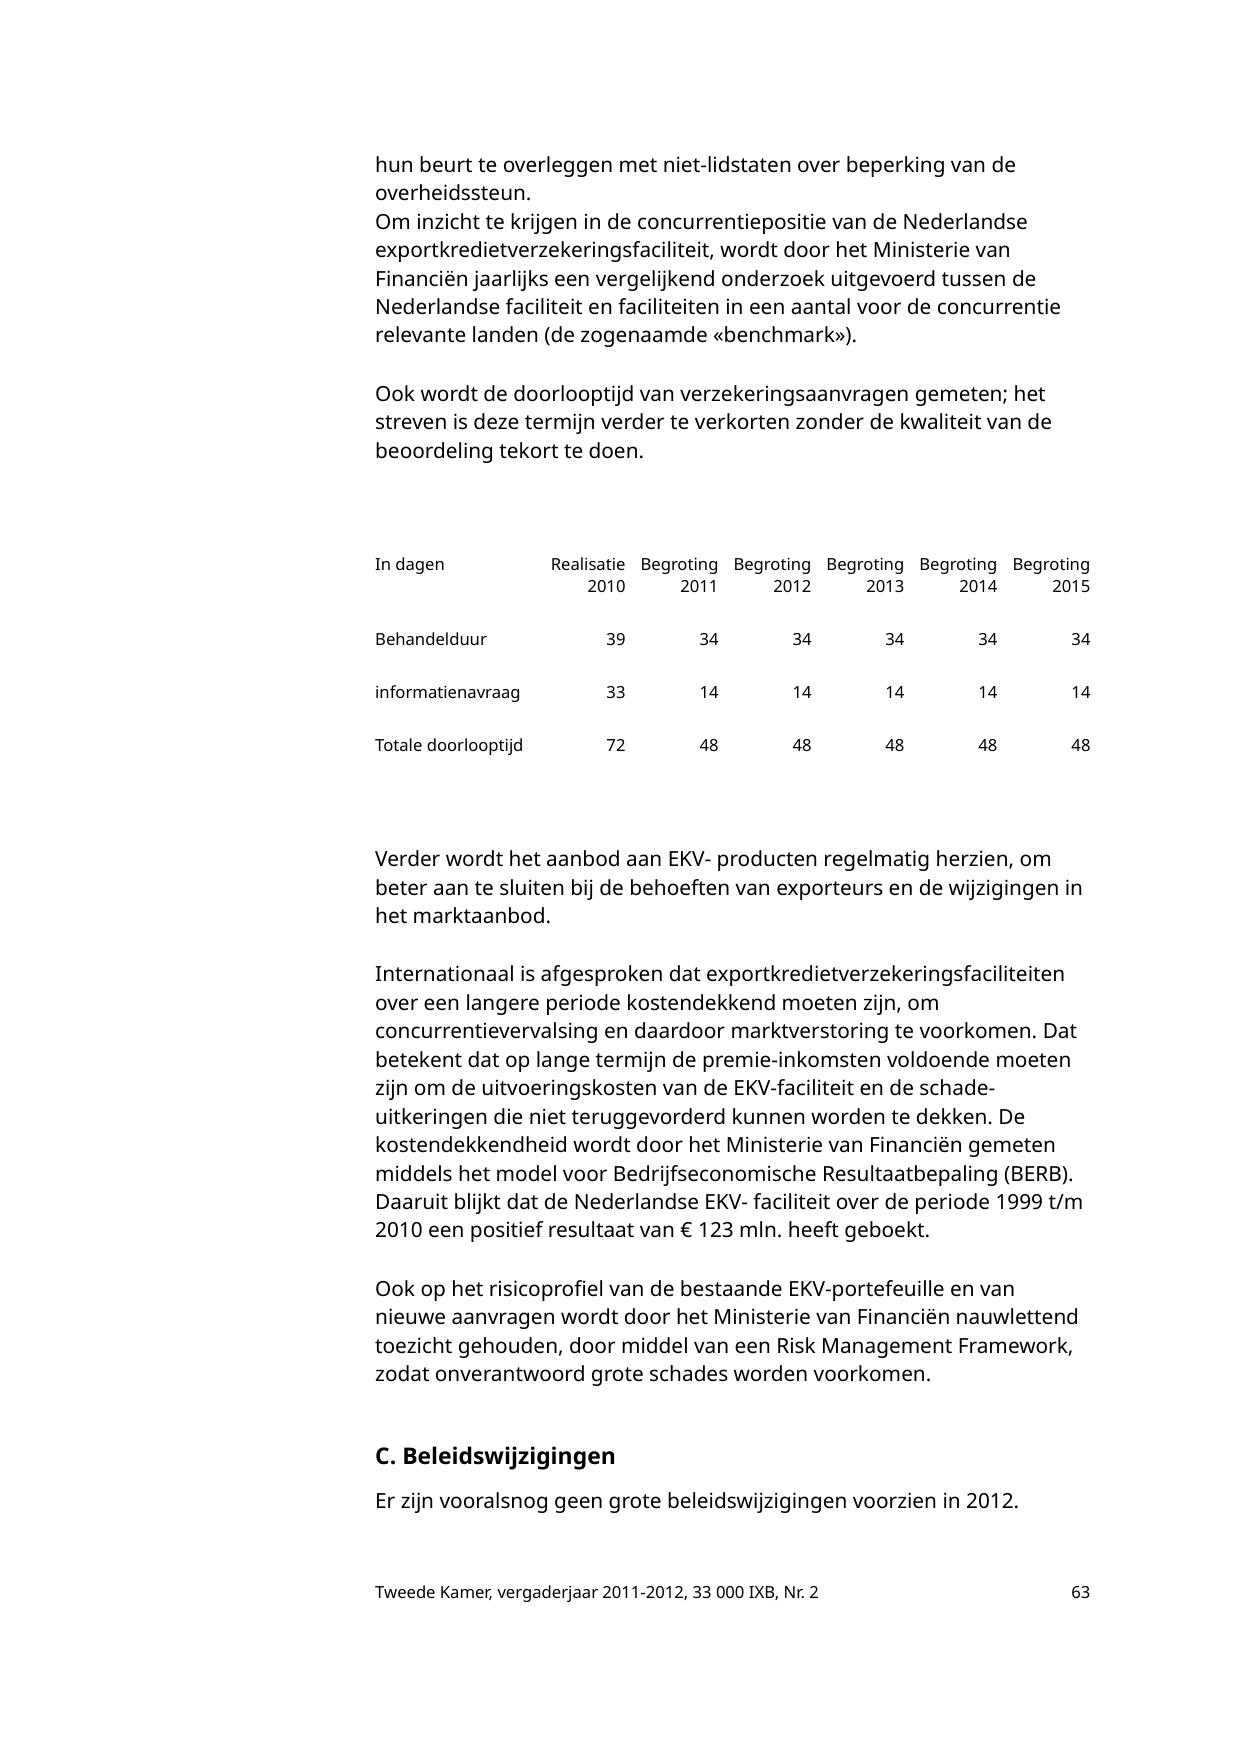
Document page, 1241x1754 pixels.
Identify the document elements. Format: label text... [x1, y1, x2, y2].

text Verder wordt het aanbod aan EKV- producten regelmatig herzien, om beter aan te sluiten bij de behoeften van exporteurs en de wijzigingen in het marktaanbod. [375, 844, 1090, 929]
table_cell Totale doorlooptijd [375, 733, 532, 786]
table_cell 14 [718, 680, 811, 733]
table_cell 72 [532, 733, 625, 786]
table_cell 34 [997, 628, 1090, 680]
text Om inzicht te krijgen in de concurrentiepositie van de Nederlandse exportkredietverzekeringsfaciliteit, wordt door het Ministerie van Financiën jaarlijks een vergelijkend onderzoek uitgevoerd tussen de Nederlandse faciliteit en faciliteiten in een aantal voor de concurrentie relevante landen (de zogenaamde «benchmark»). [375, 207, 1090, 349]
table_cell 48 [718, 733, 811, 786]
text hun beurt te overleggen met niet-lidstaten over beperking van de overheidssteun. [375, 150, 1090, 207]
table_cell 14 [625, 680, 718, 733]
table_cell 14 [811, 680, 904, 733]
table_cell 48 [625, 733, 718, 786]
table_cell 14 [997, 680, 1090, 733]
table_header Begroting 2015 [997, 552, 1090, 628]
table_cell 33 [532, 680, 625, 733]
table_header Begroting 2012 [718, 552, 811, 628]
text Ook wordt de doorlooptijd van verzekeringsaanvragen gemeten; het streven is deze termijn verder te verkorten zonder de kwaliteit van de beoordeling tekort te doen. [375, 379, 1090, 464]
text Er zijn vooralsnog geen grote beleidswijzigingen voorzien in 2012. [375, 1486, 1090, 1515]
table_header Begroting 2011 [625, 552, 718, 628]
text Internationaal is afgesproken dat exportkredietverzekeringsfaciliteiten over een langere periode kostendekkend moeten zijn, om concurrentievervalsing en daardoor marktverstoring te voorkomen. Dat betekent dat op lange termijn de premie-inkomsten voldoende moeten zijn om de uitvoeringskosten van de EKV-faciliteit en de schade-uitkeringen die niet teruggevorderd kunnen worden te dekken. De kostendekkendheid wordt door het Ministerie van Financiën gemeten middels het model voor Bedrijfseconomische Resultaatbepaling (BERB). Daaruit blijkt dat de Nederlandse EKV- faciliteit over de periode 1999 t/m 2010 een positief resultaat van € 123 mln. heeft geboekt. [375, 959, 1090, 1244]
table_cell 34 [811, 628, 904, 680]
subtitle C. Beleidswijzigingen [375, 1440, 1090, 1471]
table_cell 34 [625, 628, 718, 680]
table_header Begroting 2014 [904, 552, 997, 628]
table_cell informatienavraag [375, 680, 532, 733]
table_header Begroting 2013 [811, 552, 904, 628]
text Ook op het risicoprofiel van de bestaande EKV-portefeuille en van nieuwe aanvragen wordt door het Ministerie van Financiën nauwlettend toezicht gehouden, door middel van een Risk Management Framework, zodat onverantwoord grote schades worden voorkomen. [375, 1274, 1090, 1388]
table_header Realisatie 2010 [532, 552, 625, 628]
table_cell 48 [811, 733, 904, 786]
table_cell 48 [904, 733, 997, 786]
table_cell 48 [997, 733, 1090, 786]
table_cell 14 [904, 680, 997, 733]
table_cell 34 [904, 628, 997, 680]
table_cell 34 [718, 628, 811, 680]
table_cell 39 [532, 628, 625, 680]
table_cell Behandelduur [375, 628, 532, 680]
table_header In dagen [375, 552, 532, 628]
